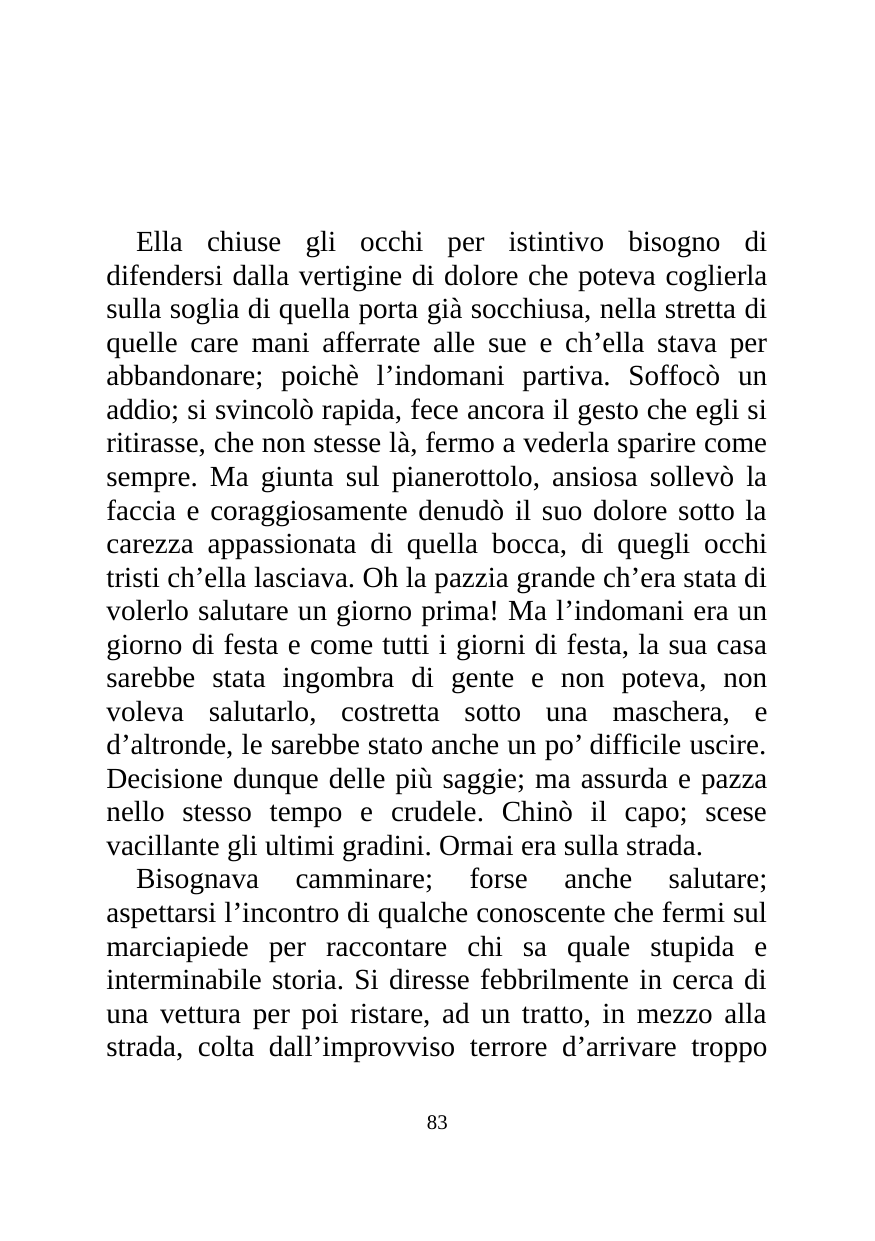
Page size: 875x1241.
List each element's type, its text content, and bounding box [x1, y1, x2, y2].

text Bisognava camminare; forse anche salutare; aspettarsi l’incontro di qualche conoscente che fermi sul marciapiede per raccontare chi sa quale stupida e interminabile storia. Si diresse febbrilmente in cerca di una vettura per poi ristare, ad un tratto, in mezzo alla strada, colta dall’improvviso terrore d’arrivare troppo [106, 862, 768, 1063]
text Ella chiuse gli occhi per istintivo bisogno di difendersi dalla vertigine di dolore che poteva coglierla sulla soglia di quella porta già socchiusa, nella stretta di quelle care mani afferrate alle sue e ch’ella stava per abbandonare; poichè l’indomani partiva. Soffocò un addio; si svincolò rapida, fece ancora il gesto che egli si ritirasse, che non stesse là, fermo a vederla sparire come sempre. Ma giunta sul pianerottolo, ansiosa sollevò la faccia e coraggiosamente denudò il suo dolore sotto la carezza appassionata di quella bocca, di quegli occhi tristi ch’ella lasciava. Oh la pazzia grande ch’era stata di volerlo salutare un giorno prima! Ma l’indomani era un giorno di festa e come tutti i giorni di festa, la sua casa sarebbe stata ingombra di gente e non poteva, non voleva salutarlo, costretta sotto una maschera, e d’altronde, le sarebbe stato anche un po’ difficile uscire. Decisione dunque delle più saggie; ma assurda e pazza nello stesso tempo e crudele. Chinò il capo; scese vacillante gli ultimi gradini. Ormai era sulla strada. [106, 224, 768, 862]
